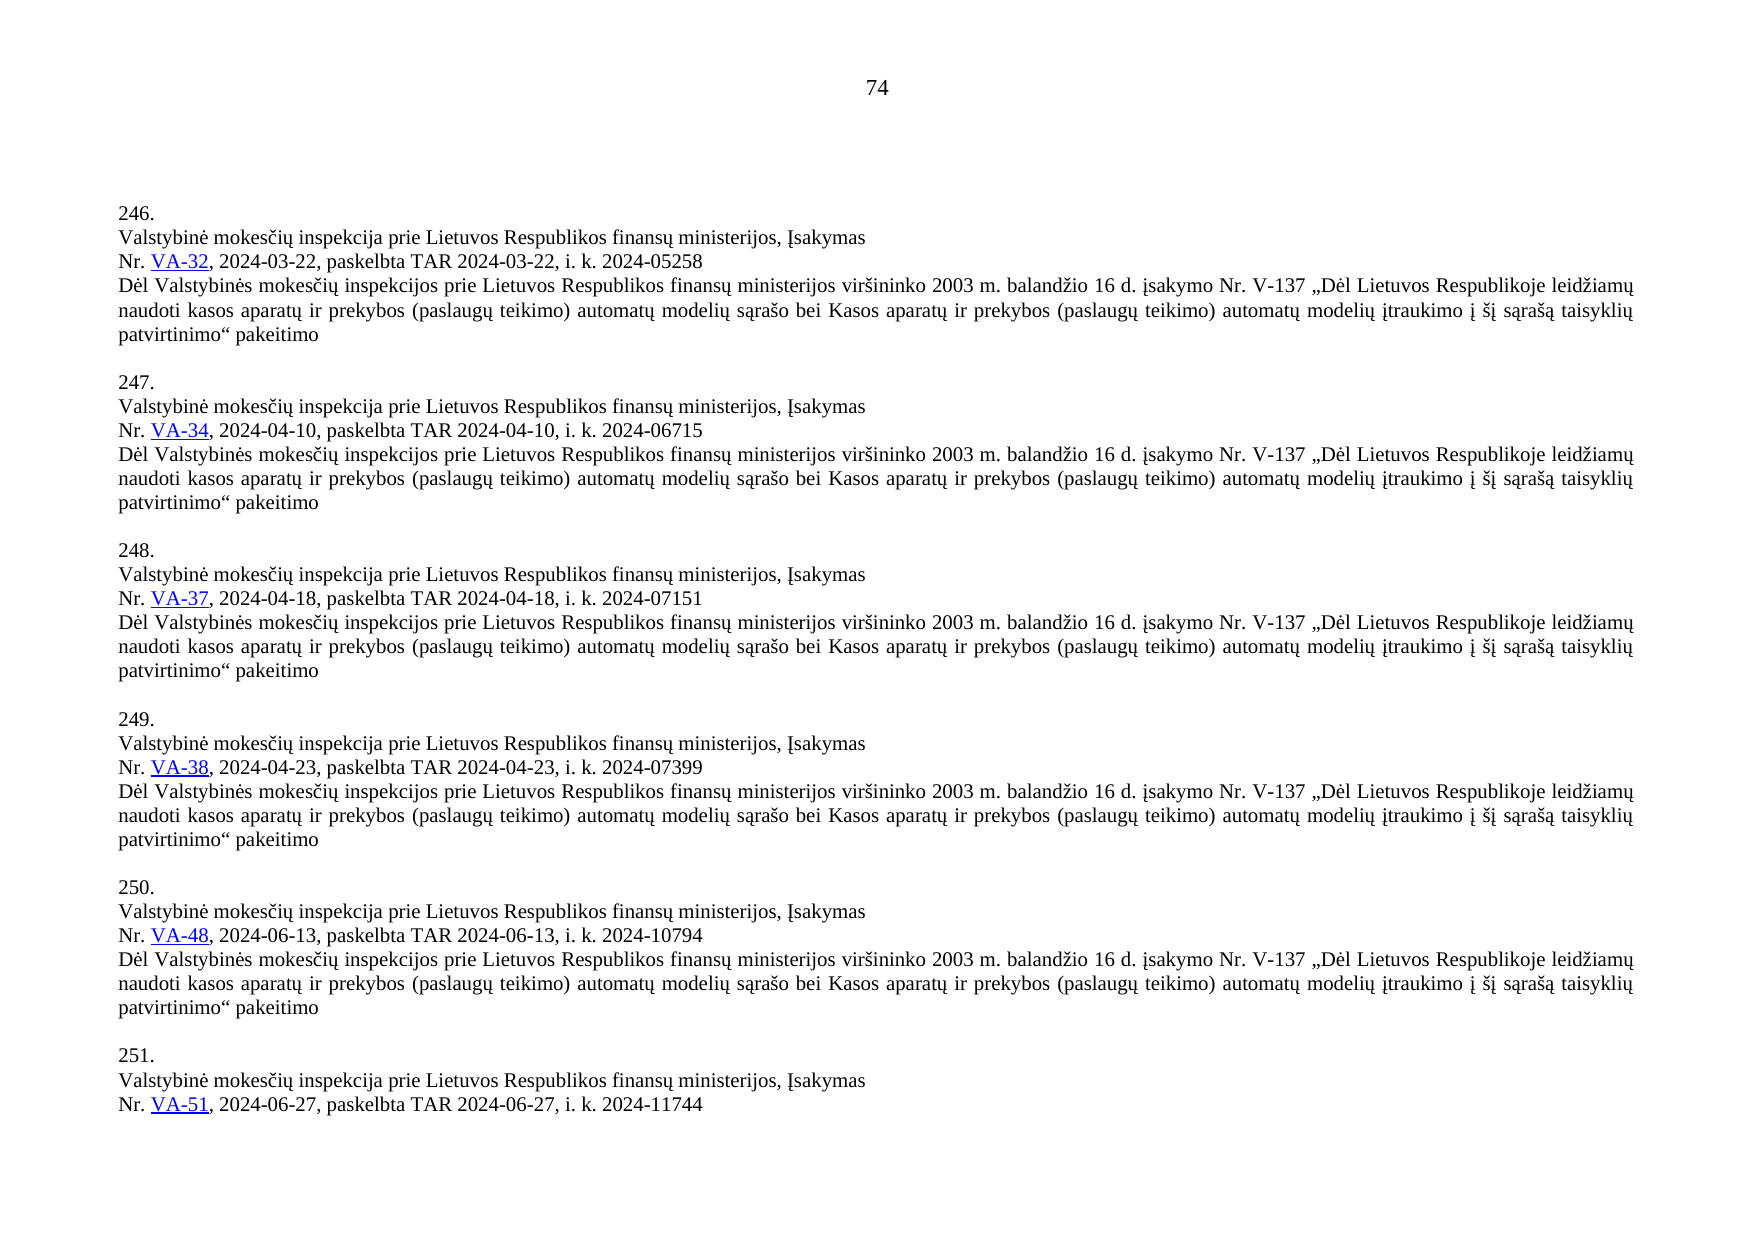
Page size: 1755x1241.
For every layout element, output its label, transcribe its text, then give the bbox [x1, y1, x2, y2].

text Valstybinė mokesčių inspekcija prie Lietuvos Respublikos finansų ministerijos, Įsakymas [118, 225, 1636, 249]
text Dėl Valstybinės mokesčių inspekcijos prie Lietuvos Respublikos finansų ministerijos viršininko 2003 m. balandžio 16 d. įsakymo Nr. V-137 „Dėl Lietuvos Respublikoje leidžiamų naudoti kasos aparatų ir prekybos (paslaugų teikimo) automatų modelių sąrašo bei Kasos aparatų ir prekybos (paslaugų teikimo) automatų modelių įtraukimo į šį sąrašą taisyklių patvirtinimo“ pakeitimo [118, 442, 1636, 514]
text 249. [118, 707, 1636, 731]
text Valstybinė mokesčių inspekcija prie Lietuvos Respublikos finansų ministerijos, Įsakymas [118, 1067, 1636, 1092]
text Valstybinė mokesčių inspekcija prie Lietuvos Respublikos finansų ministerijos, Įsakymas [118, 562, 1636, 586]
text Valstybinė mokesčių inspekcija prie Lietuvos Respublikos finansų ministerijos, Įsakymas [118, 899, 1636, 923]
text Valstybinė mokesčių inspekcija prie Lietuvos Respublikos finansų ministerijos, Įsakymas [118, 731, 1636, 755]
text 250. [118, 875, 1636, 899]
text Nr. VA-37, 2024-04-18, paskelbta TAR 2024-04-18, i. k. 2024-07151 [118, 586, 1636, 610]
text 246. [118, 201, 1636, 225]
text 251. [118, 1043, 1636, 1067]
text Nr. VA-34, 2024-04-10, paskelbta TAR 2024-04-10, i. k. 2024-06715 [118, 418, 1636, 442]
text Nr. VA-48, 2024-06-13, paskelbta TAR 2024-06-13, i. k. 2024-10794 [118, 923, 1636, 947]
text Dėl Valstybinės mokesčių inspekcijos prie Lietuvos Respublikos finansų ministerijos viršininko 2003 m. balandžio 16 d. įsakymo Nr. V-137 „Dėl Lietuvos Respublikoje leidžiamų naudoti kasos aparatų ir prekybos (paslaugų teikimo) automatų modelių sąrašo bei Kasos aparatų ir prekybos (paslaugų teikimo) automatų modelių įtraukimo į šį sąrašą taisyklių patvirtinimo“ pakeitimo [118, 610, 1636, 682]
text 247. [118, 370, 1636, 394]
text Valstybinė mokesčių inspekcija prie Lietuvos Respublikos finansų ministerijos, Įsakymas [118, 394, 1636, 418]
text Nr. VA-32, 2024-03-22, paskelbta TAR 2024-03-22, i. k. 2024-05258 [118, 249, 1636, 273]
text Dėl Valstybinės mokesčių inspekcijos prie Lietuvos Respublikos finansų ministerijos viršininko 2003 m. balandžio 16 d. įsakymo Nr. V-137 „Dėl Lietuvos Respublikoje leidžiamų naudoti kasos aparatų ir prekybos (paslaugų teikimo) automatų modelių sąrašo bei Kasos aparatų ir prekybos (paslaugų teikimo) automatų modelių įtraukimo į šį sąrašą taisyklių patvirtinimo“ pakeitimo [118, 947, 1636, 1019]
text 248. [118, 538, 1636, 562]
text Nr. VA-38, 2024-04-23, paskelbta TAR 2024-04-23, i. k. 2024-07399 [118, 755, 1636, 779]
text Dėl Valstybinės mokesčių inspekcijos prie Lietuvos Respublikos finansų ministerijos viršininko 2003 m. balandžio 16 d. įsakymo Nr. V-137 „Dėl Lietuvos Respublikoje leidžiamų naudoti kasos aparatų ir prekybos (paslaugų teikimo) automatų modelių sąrašo bei Kasos aparatų ir prekybos (paslaugų teikimo) automatų modelių įtraukimo į šį sąrašą taisyklių patvirtinimo“ pakeitimo [118, 273, 1636, 346]
text Dėl Valstybinės mokesčių inspekcijos prie Lietuvos Respublikos finansų ministerijos viršininko 2003 m. balandžio 16 d. įsakymo Nr. V-137 „Dėl Lietuvos Respublikoje leidžiamų naudoti kasos aparatų ir prekybos (paslaugų teikimo) automatų modelių sąrašo bei Kasos aparatų ir prekybos (paslaugų teikimo) automatų modelių įtraukimo į šį sąrašą taisyklių patvirtinimo“ pakeitimo [118, 779, 1636, 851]
text Nr. VA-51, 2024-06-27, paskelbta TAR 2024-06-27, i. k. 2024-11744 [118, 1092, 1636, 1116]
